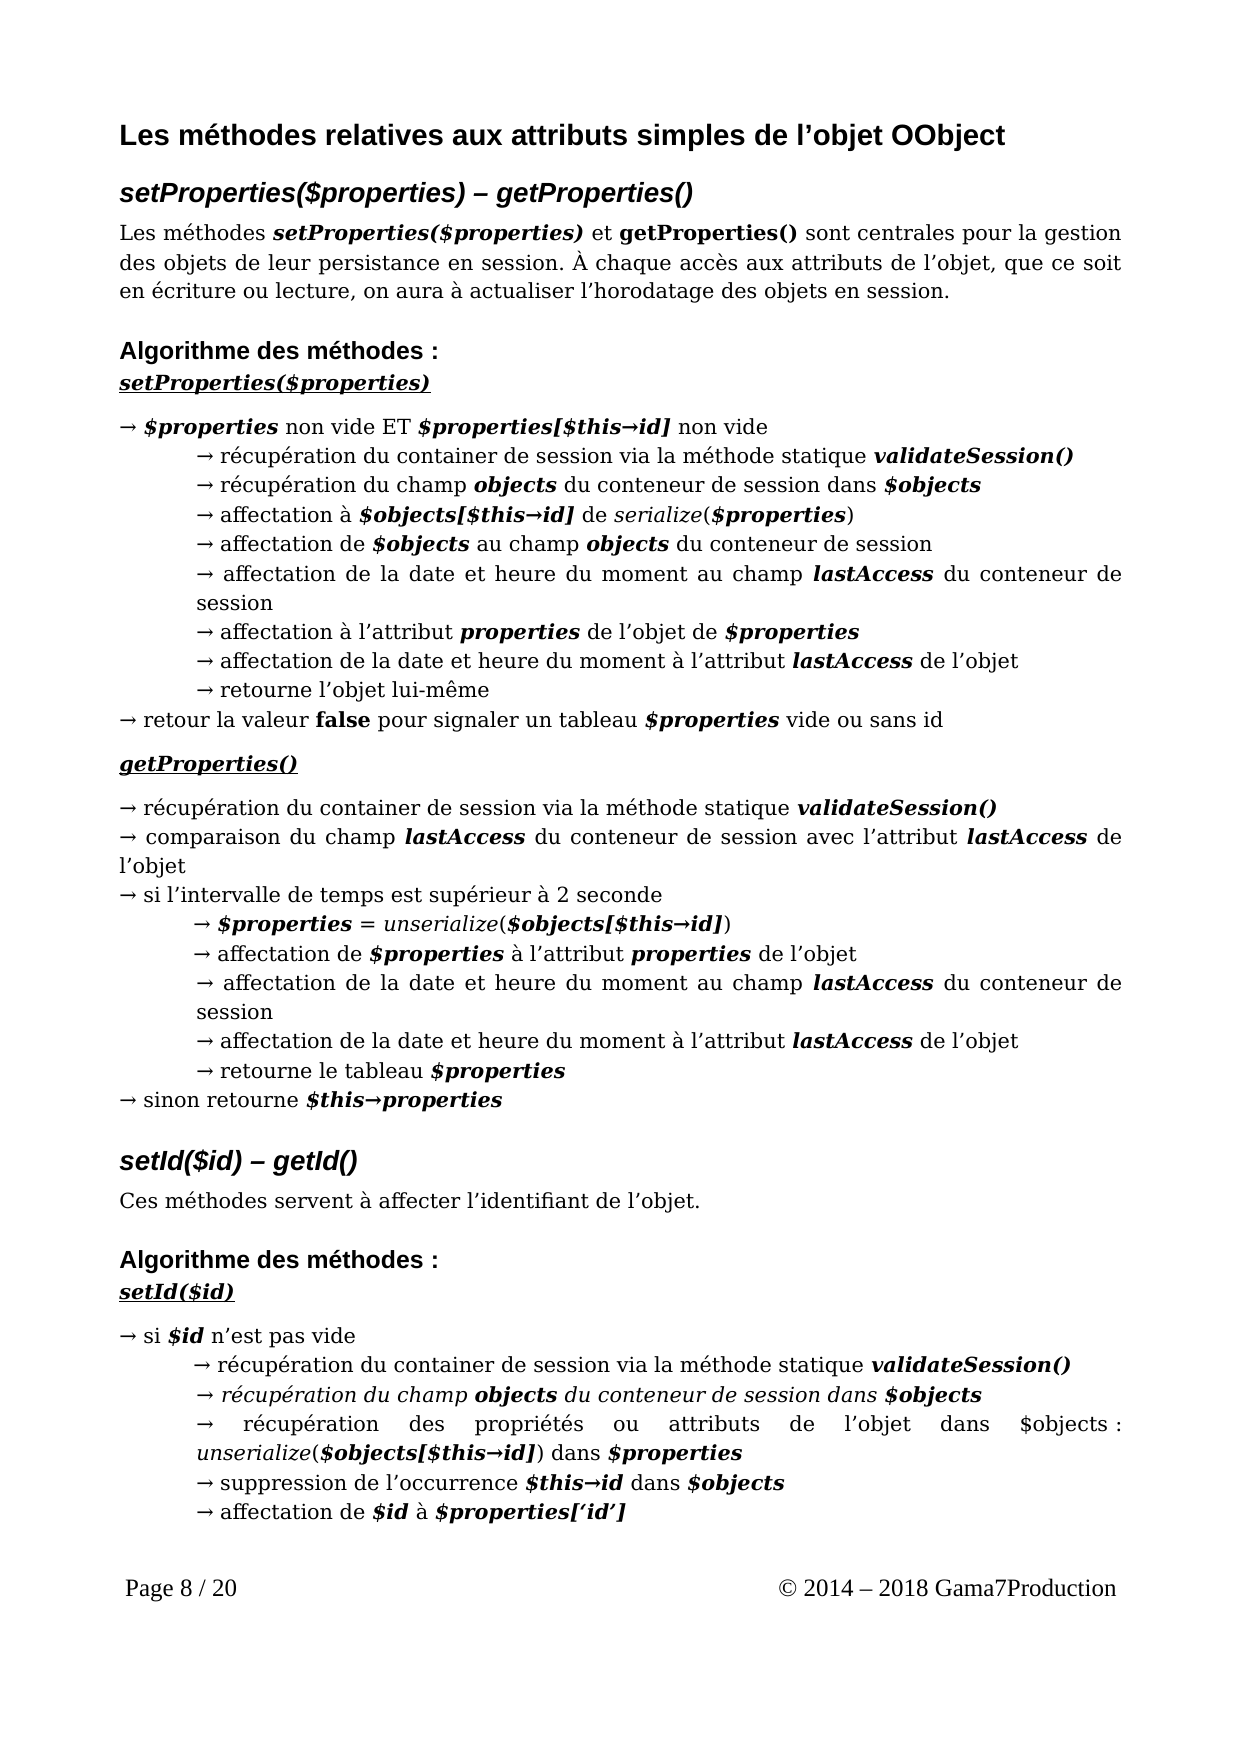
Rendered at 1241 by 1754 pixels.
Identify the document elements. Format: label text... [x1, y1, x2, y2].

text → si l’intervalle de temps est supérieur à 2 seconde [119, 883, 1122, 907]
text → affectation de la date et heure du moment au champ lastAccess du conteneur de session [196, 971, 1122, 1024]
text → affectation de $id à $properties[‘id’] [196, 1500, 1122, 1524]
text → si $id n’est pas vide [119, 1324, 1122, 1348]
text setProperties($properties) [119, 371, 1122, 395]
text → sinon retourne $this→properties [119, 1088, 1122, 1112]
text → affectation de $properties à l’attribut properties de l’objet [119, 942, 1122, 966]
text → comparaison du champ lastAccess du conteneur de session avec l’attribut lastAccess de l’objet [119, 825, 1122, 878]
subtitle Algorithme des méthodes : [119, 336, 1122, 364]
text → affectation à $objects[$this→id] de serialize($properties) [196, 503, 1122, 527]
text → $properties non vide ET $properties[$this→id] non vide [119, 414, 1122, 439]
text → retourne le tableau $properties [196, 1059, 1122, 1083]
text getProperties() [119, 751, 1122, 776]
text → affectation de la date et heure du moment à l’attribut lastAccess de l’objet [196, 1029, 1122, 1054]
text → affectation de la date et heure du moment à l’attribut lastAccess de l’objet [196, 649, 1122, 673]
subtitle Les méthodes relatives aux attributs simples de l’objet OObject [119, 118, 1122, 152]
text → retour la valeur false pour signaler un tableau $properties vide ou sans id [119, 707, 1122, 732]
text Ces méthodes servent à affecter l’identifiant de l’objet. [119, 1189, 1122, 1213]
text → affectation de la date et heure du moment au champ lastAccess du conteneur de session [196, 561, 1122, 615]
text → récupération du champ objects du conteneur de session dans $objects [196, 473, 1122, 498]
text → récupération des propriétés ou attributs de l’objet dans $objects : unserialize($objects[$this→id]) dans $properties [196, 1412, 1122, 1466]
text → affectation à l’attribut properties de l’objet de $properties [196, 620, 1122, 644]
text → récupération du container de session via la méthode statique validateSession() [119, 795, 1122, 820]
text → récupération du champ objects du conteneur de session dans $objects [196, 1382, 1122, 1407]
text → suppression de l’occurrence $this→id dans $objects [196, 1470, 1122, 1495]
subtitle setProperties($properties) – getProperties() [119, 177, 1122, 209]
text → retourne l’objet lui-même [196, 678, 1122, 703]
subtitle Algorithme des méthodes : [119, 1245, 1122, 1273]
text setId($id) [119, 1280, 1122, 1304]
text → récupération du container de session via la méthode statique validateSession() [119, 1353, 1122, 1378]
text → affectation de $objects au champ objects du conteneur de session [196, 532, 1122, 556]
text Les méthodes setProperties($properties) et getProperties() sont centrales pour la gestion des objets de leur persistance en session. À chaque accès aux attributs de l’objet, que ce soit en écriture ou lecture, on aura à actualiser l’horodatage des objets en session. [119, 221, 1122, 304]
text → récupération du container de session via la méthode statique validateSession() [196, 444, 1122, 468]
subtitle setId($id) – getId() [119, 1144, 1122, 1176]
text → $properties = unserialize($objects[$this→id]) [119, 912, 1122, 937]
